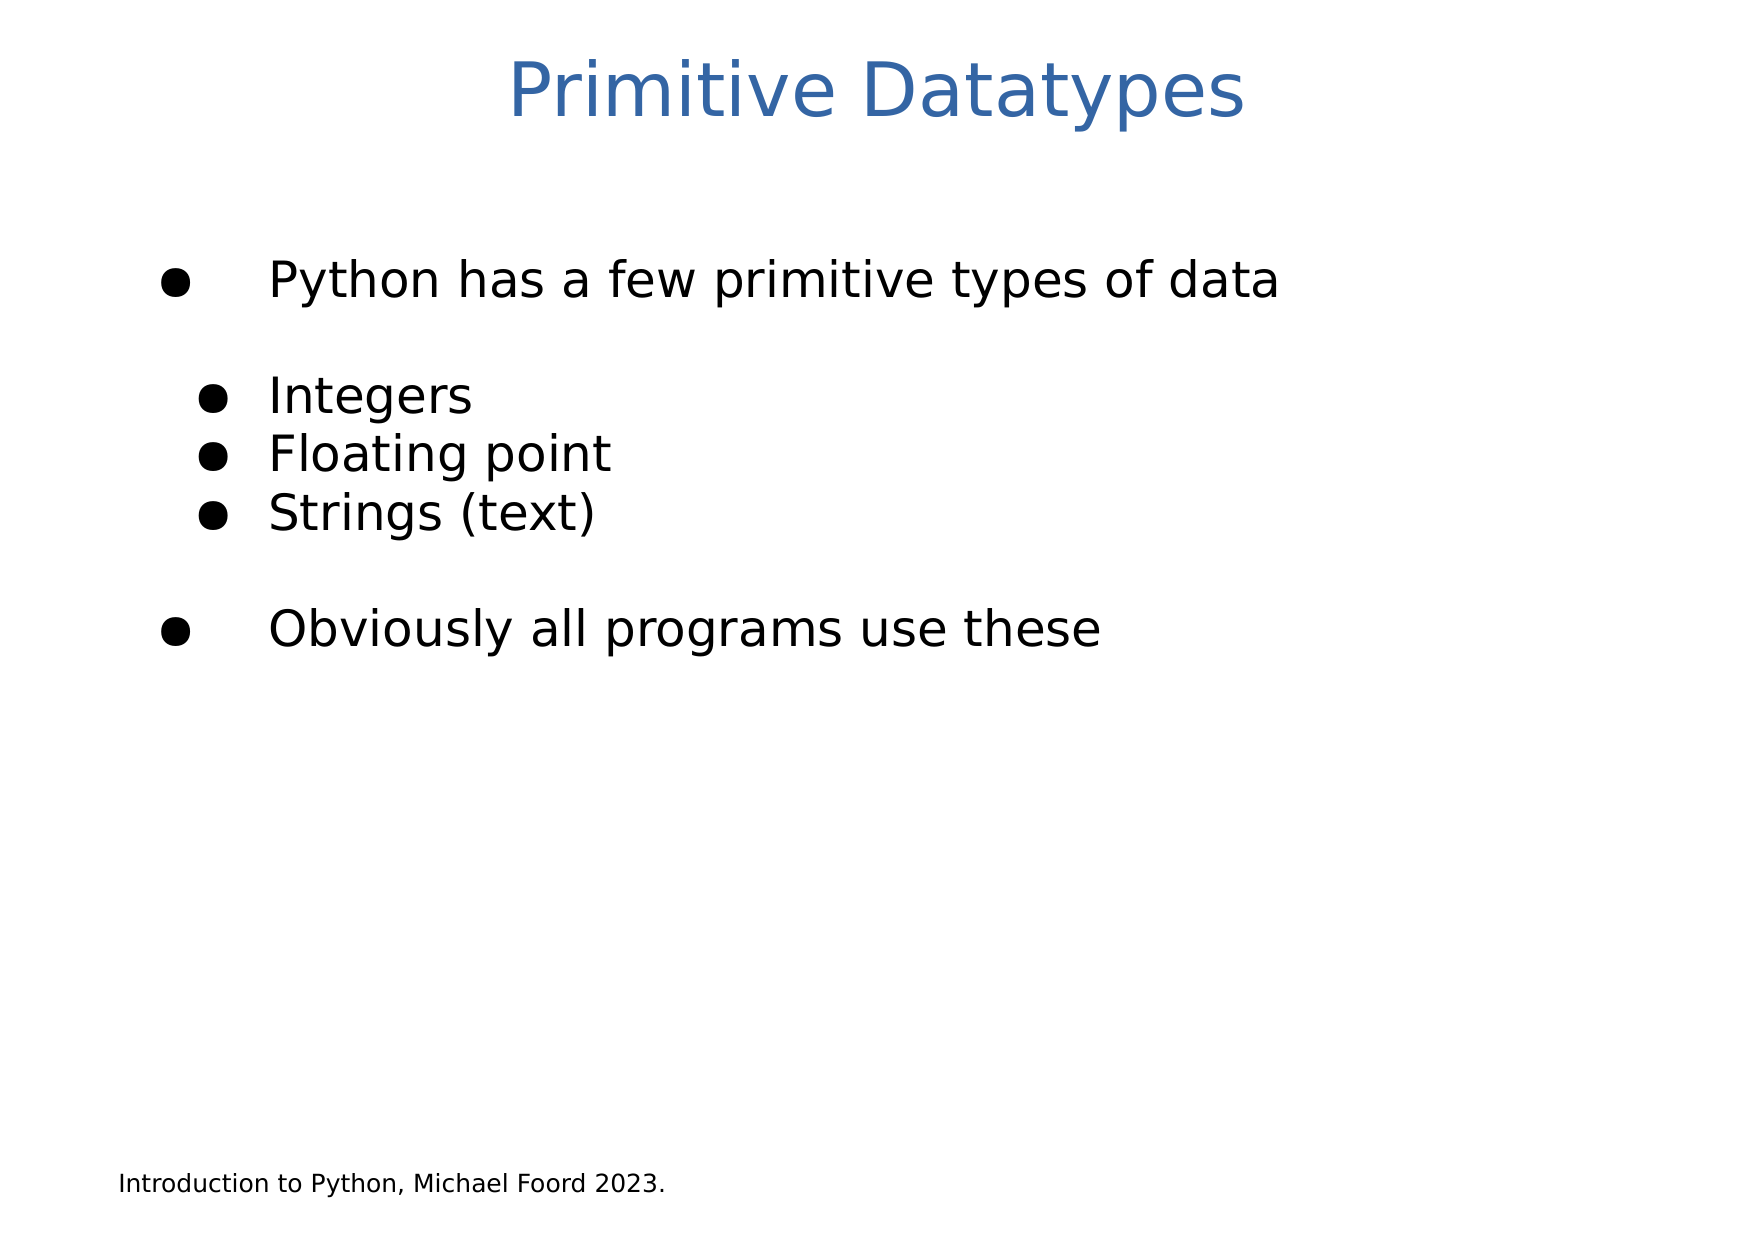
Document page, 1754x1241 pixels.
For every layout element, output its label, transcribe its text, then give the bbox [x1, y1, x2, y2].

list Strings (text) [193, 483, 1636, 542]
list Obviously all programs use these [156, 600, 1636, 658]
list Integers [193, 367, 1636, 425]
list Floating point [193, 425, 1636, 483]
list Python has a few primitive types of data [156, 251, 1636, 309]
subtitle Primitive Datatypes [118, 47, 1636, 134]
